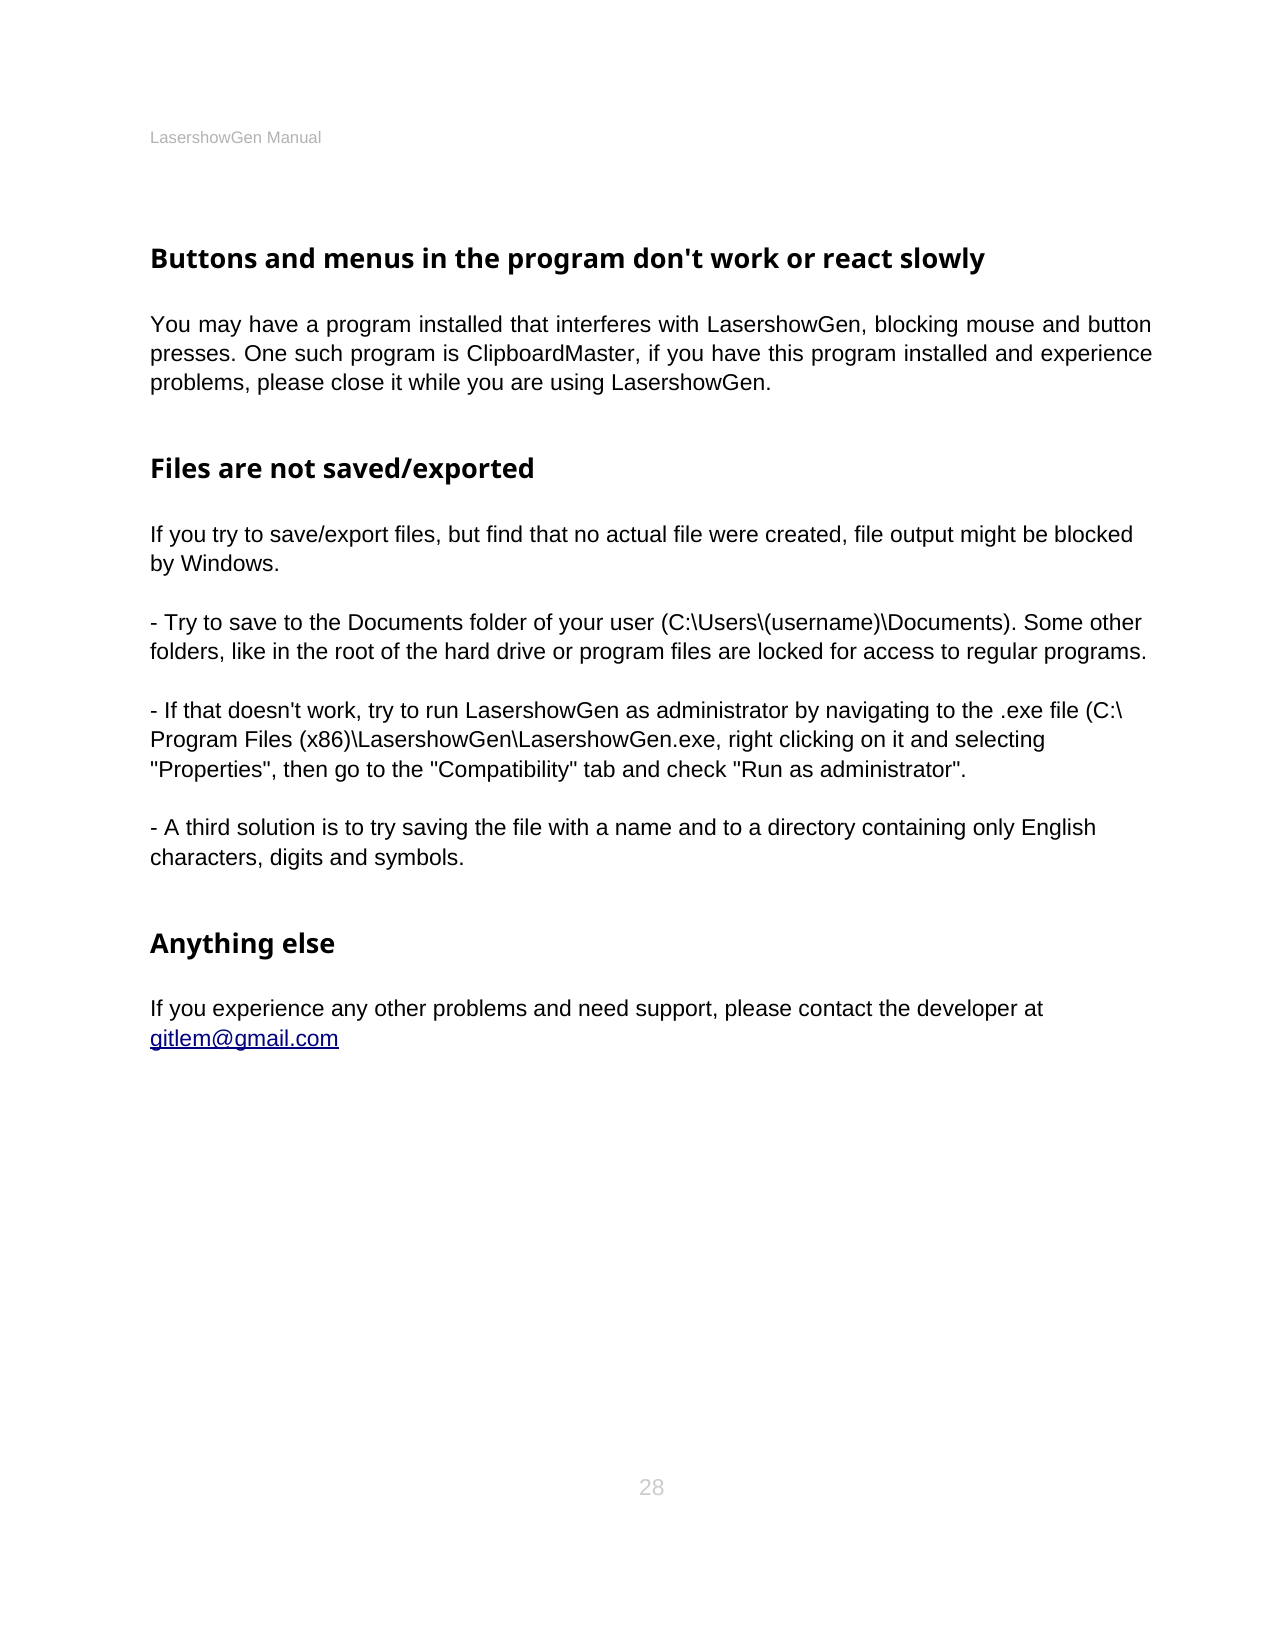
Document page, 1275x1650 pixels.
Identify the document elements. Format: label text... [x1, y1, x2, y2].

text If you try to save/export files, but find that no actual file were created, file output might be blocked by Windows. - Try to save to the Documents folder of your user (C:\Users\(username)\Documents). Some other folders, like in the root of the hard drive or program files are locked for access to regular programs. - If that doesn't work, try to run LasershowGen as administrator by navigating to the .exe file (C:\Program Files (x86)\LasershowGen\LasershowGen.exe, right clicking on it and selecting "Properties", then go to the "Compatibility" tab and check "Run as administrator". [150, 521, 1153, 782]
subtitle Buttons and menus in the program don't work or react slowly [150, 239, 1153, 276]
text You may have a program installed that interferes with LasershowGen, blocking mouse and button presses. One such program is ClipboardMaster, if you have this program installed and experience problems, please close it while you are using LasershowGen. [150, 311, 1153, 396]
text If you experience any other problems and need support, please contact the developer at gitlem@gmail.com [150, 996, 1153, 1051]
subtitle Files are not saved/exported [150, 449, 1153, 486]
text - A third solution is to try saving the file with a name and to a directory containing only English characters, digits and symbols. [150, 815, 1153, 870]
subtitle Anything else [150, 924, 1153, 961]
